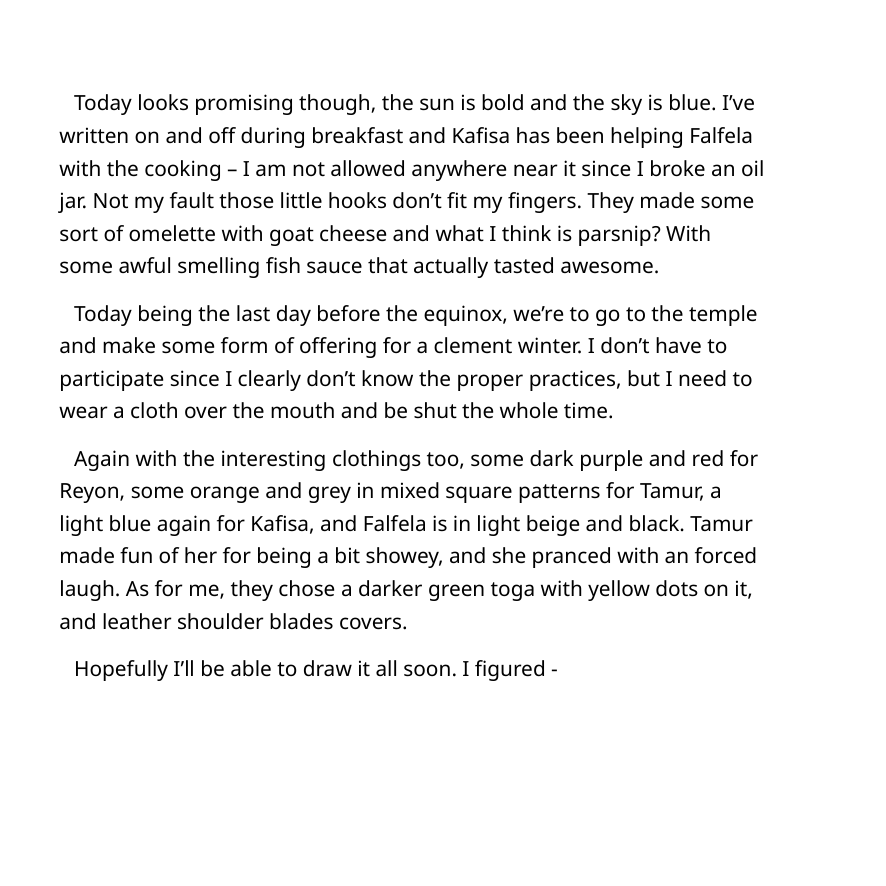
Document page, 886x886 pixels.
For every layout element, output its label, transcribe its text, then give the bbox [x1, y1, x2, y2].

text Today looks promising though, the sun is bold and the sky is blue. I’ve written on and off during breakfast and Kafisa has been helping Falfela with the cooking – I am not allowed anywhere near it since I broke an oil jar. Not my fault those little hooks don’t fit my fingers. They made some sort of omelette with goat cheese and what I think is parsnip? With some awful smelling fish sauce that actually tasted awesome. [59, 88, 768, 280]
text Hopefully I’ll be able to draw it all soon. I figured - [59, 654, 768, 682]
text Today being the last day before the equinox, we’re to go to the temple and make some form of offering for a clement winter. I don’t have to participate since I clearly don’t know the proper practices, but I need to wear a cloth over the mouth and be shut the whole time. [59, 299, 768, 425]
text Again with the interesting clothings too, some dark purple and red for Reyon, some orange and grey in mixed square patterns for Tamur, a light blue again for Kafisa, and Falfela is in light beige and black. Tamur made fun of her for being a bit showey, and she pranced with an forced laugh. As for me, they chose a darker green toga with yellow dots on it, and leather shoulder blades covers. [59, 444, 768, 635]
